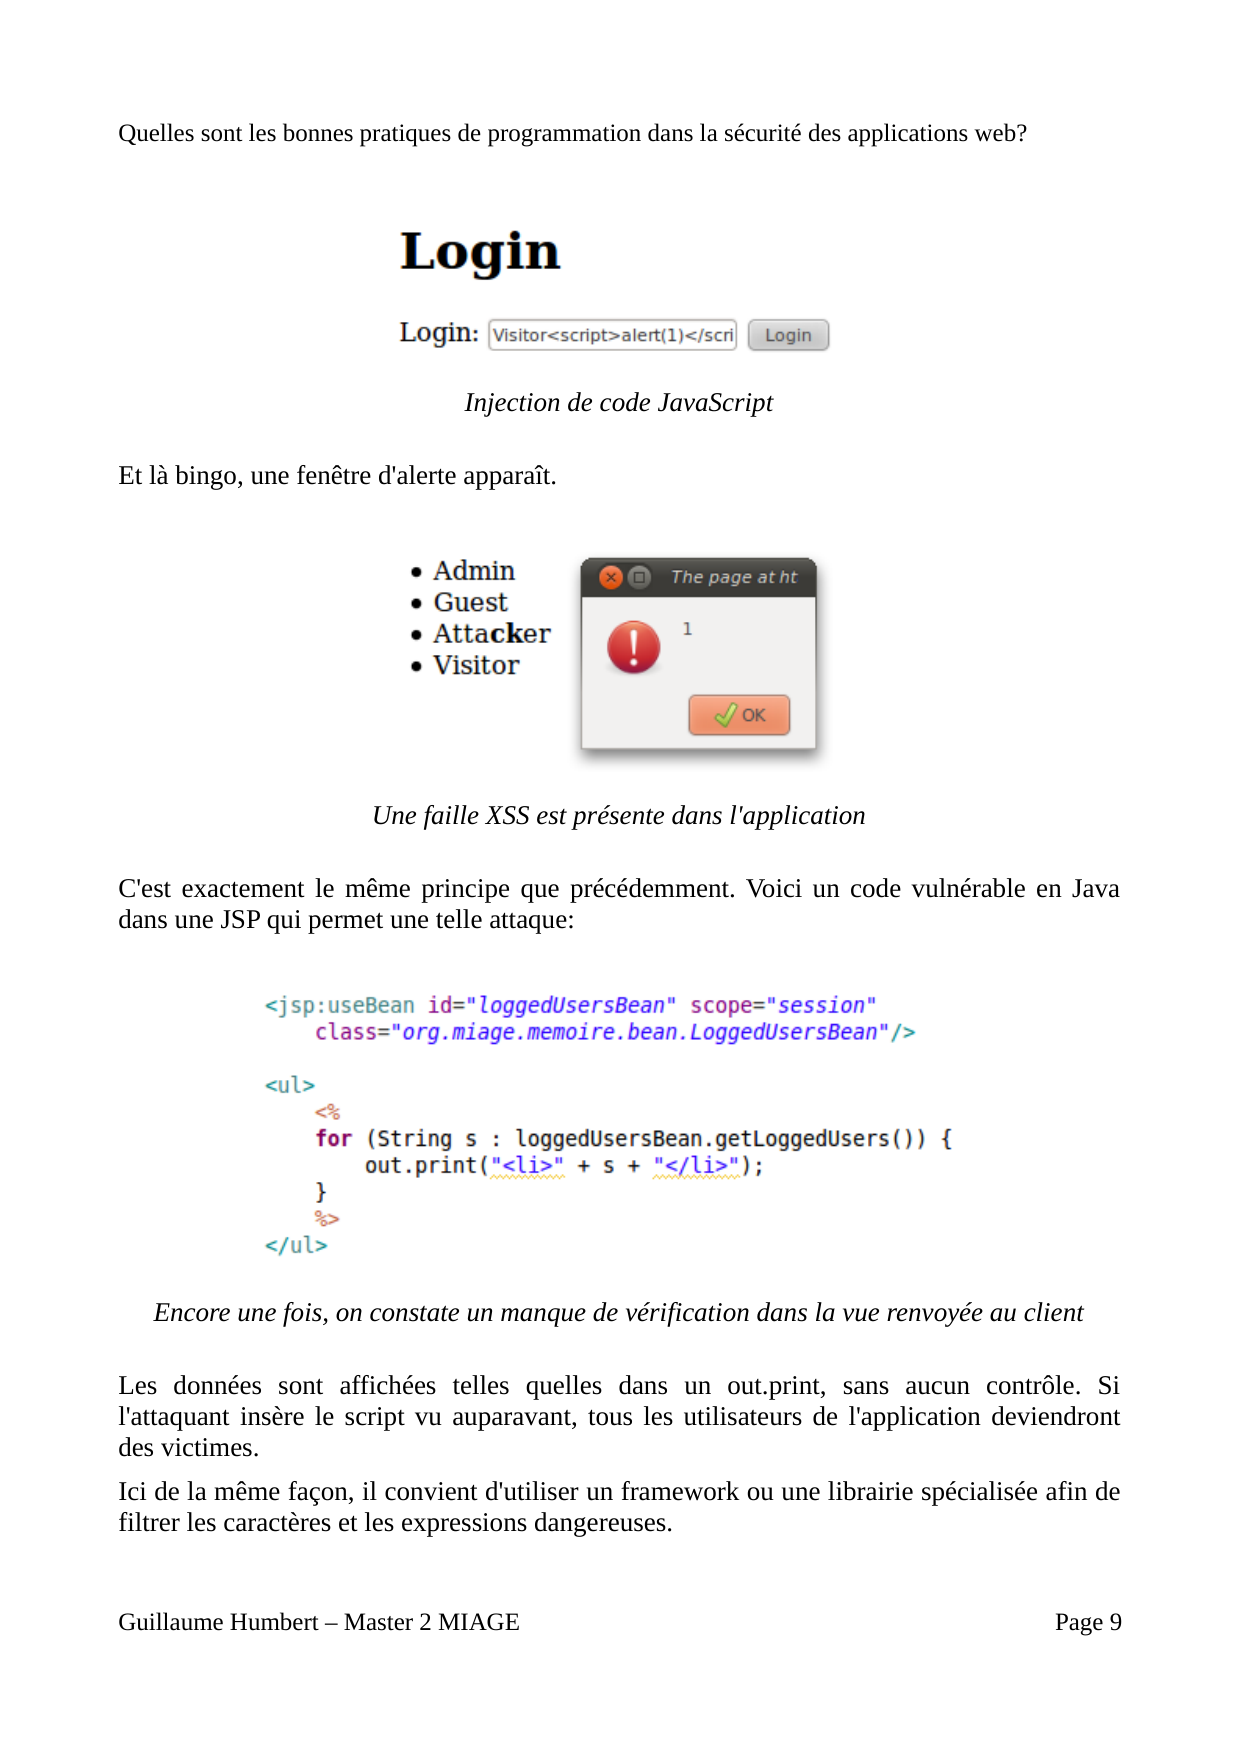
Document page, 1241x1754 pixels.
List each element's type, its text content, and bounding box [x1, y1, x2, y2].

text Et là bingo, une fenêtre d'alerte apparaît. [118, 459, 1122, 491]
text C'est exactement le même principe que précédemment. Voici un code vulnérable en Java dans une JSP qui permet une telle attaque: [118, 872, 1122, 934]
picture [262, 988, 978, 1272]
text Injection de code JavaScript [118, 386, 1122, 417]
picture [390, 217, 850, 362]
text Les données sont affichées telles quelles dans un out.print, sans aucun contrôle. Si l'attaquant insère le script vu auparavant, tous les utilisateurs de l'application deviendront des victimes. [118, 1369, 1122, 1463]
text Ici de la même façon, il convient d'utiliser un framework ou une librairie spécialisée afin de filtrer les caractères et les expressions dangereuses. [118, 1475, 1122, 1537]
text Encore une fois, on constate un manque de vérification dans la vue renvoyée au client [118, 1296, 1122, 1327]
picture [390, 544, 850, 775]
text Une faille XSS est présente dans l'application [118, 799, 1122, 830]
